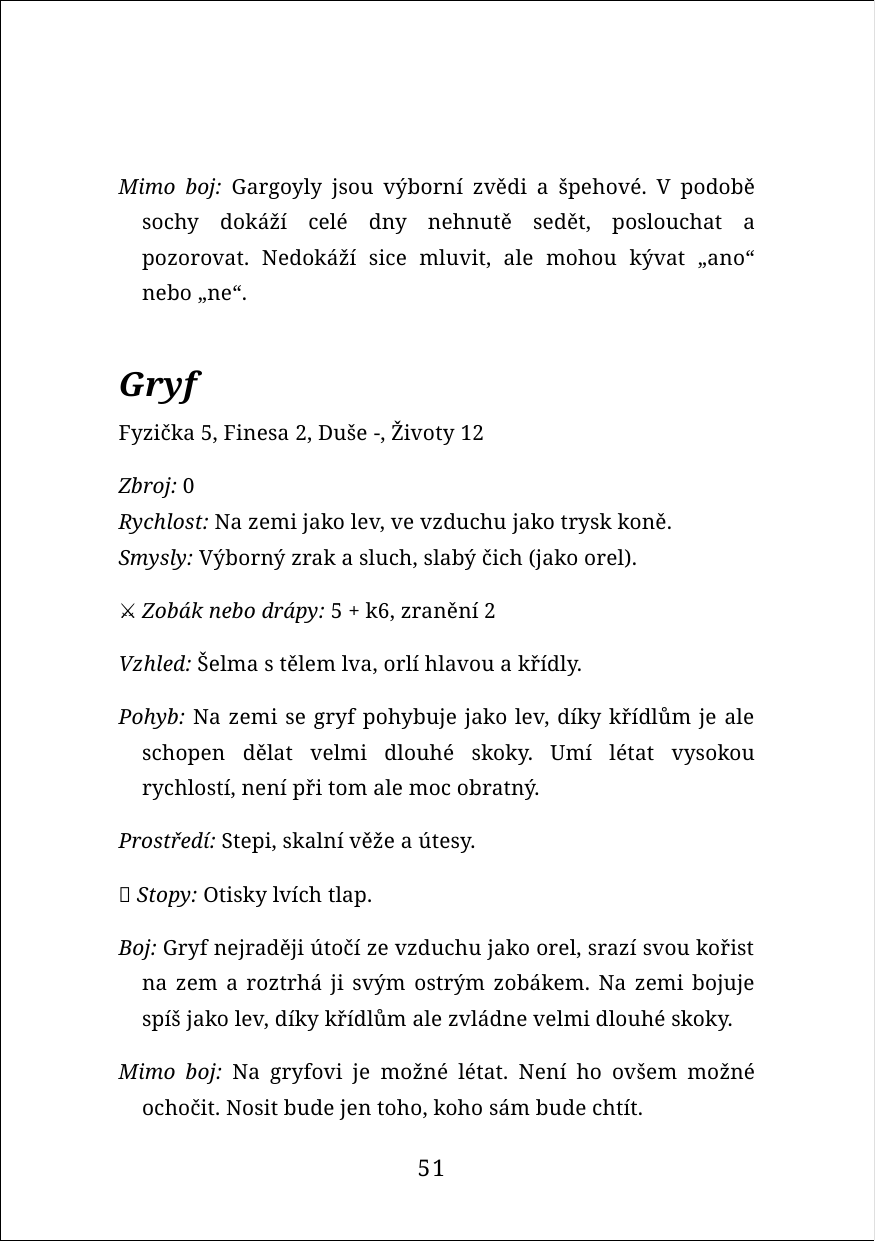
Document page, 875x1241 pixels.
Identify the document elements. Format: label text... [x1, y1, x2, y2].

text Zbroj: 0 [118, 472, 756, 500]
text Smysly: Výborný zrak a sluch, slabý čich (jako orel). [118, 543, 756, 571]
subtitle Gryf [118, 361, 756, 407]
text Mimo boj: Gargoyly jsou výborní zvědi a špehové. V podobě sochy dokáží celé dny nehnutě sedět, poslouchat a pozorovat. Nedokáží sice mluvit, ale mohou kývat „ano“ nebo „ne“. [118, 172, 756, 307]
text Mimo boj: Na gryfovi je možné létat. Není ho ovšem možné ochočit. Nosit bude jen toho, koho sám bude chtít. [118, 1057, 756, 1121]
text Prostředí: Stepi, skalní věže a útesy. [118, 827, 756, 855]
text Boj: Gryf nejraději útočí ze vzduchu jako orel, srazí svou kořist na zem a roztrhá ji svým ostrým zobákem. Na zemi bojuje spíš jako lev, díky křídlům ale zvládne velmi dlouhé skoky. [118, 933, 756, 1032]
text Fyzička 5, Finesa 2, Duše -, Životy 12 [118, 418, 756, 447]
text 👣 Stopy: Otisky lvích tlap. [118, 880, 756, 908]
text Vzhled: Šelma s tělem lva, orlí hlavou a křídly. [118, 649, 756, 677]
text Rychlost: Na zemi jako lev, ve vzduchu jako trysk koně. [118, 507, 756, 536]
text ⚔ Zobák nebo drápy: 5 + k6, zranění 2 [118, 596, 756, 624]
text Pohyb: Na zemi se gryf pohybuje jako lev, díky křídlům je ale schopen dělat velmi dlouhé skoky. Umí létat vysokou rychlostí, není při tom ale moc obratný. [118, 702, 756, 802]
